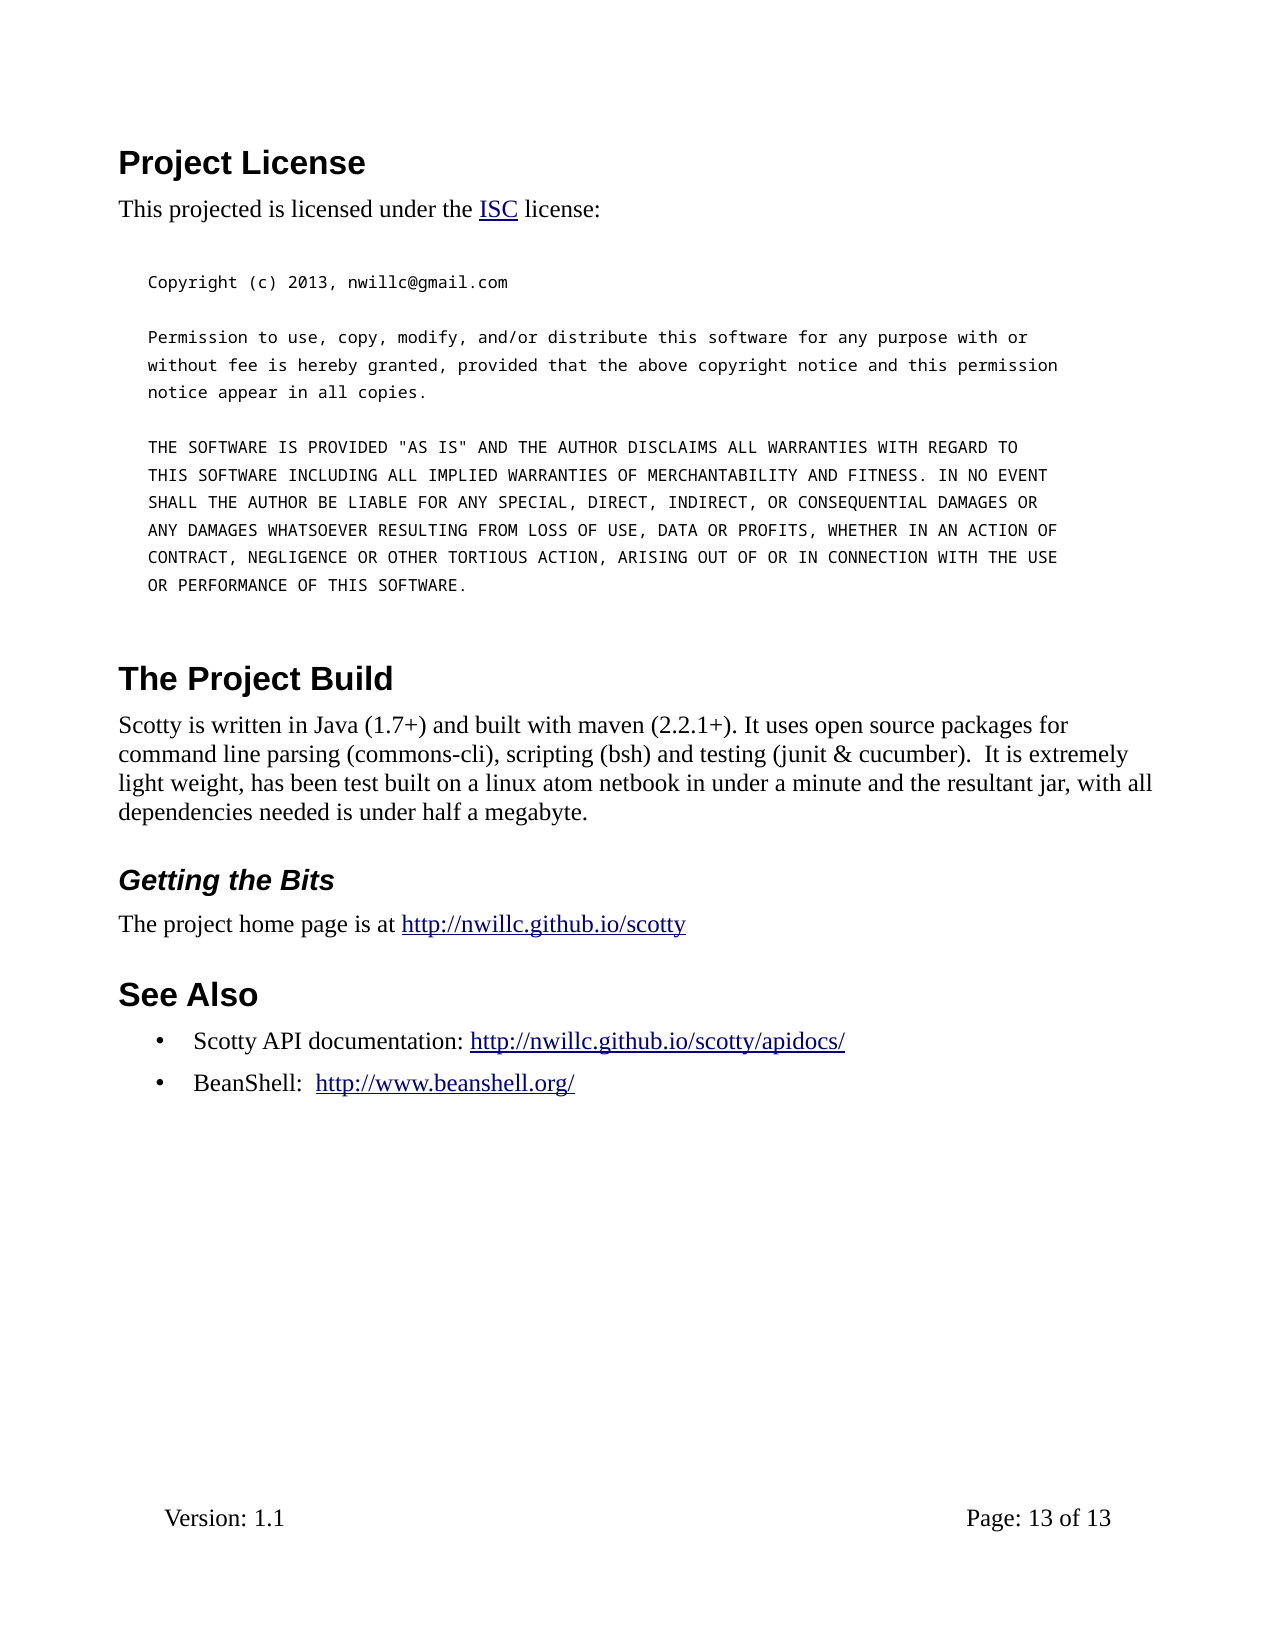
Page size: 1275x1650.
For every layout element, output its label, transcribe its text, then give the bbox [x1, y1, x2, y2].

text OR PERFORMANCE OF THIS SOFTWARE. [148, 579, 1157, 594]
text without fee is hereby granted, provided that the above copyright notice and this permission [148, 359, 1157, 374]
text THIS SOFTWARE INCLUDING ALL IMPLIED WARRANTIES OF MERCHANTABILITY AND FITNESS. IN NO EVENT [148, 469, 1157, 484]
list Scotty API documentation: http://nwillc.github.io/scotty/apidocs/ [156, 1026, 1157, 1055]
subtitle See Also [118, 975, 1157, 1014]
text Permission to use, copy, modify, and/or distribute this software for any purpose with or [148, 332, 1157, 347]
subtitle Getting the Bits [118, 863, 1157, 896]
text THE SOFTWARE IS PROVIDED "AS IS" AND THE AUTHOR DISCLAIMS ALL WARRANTIES WITH REGARD TO [148, 442, 1157, 457]
subtitle Project License [118, 143, 1157, 182]
subtitle The Project Build [118, 659, 1157, 698]
text Scotty is written in Java (1.7+) and built with maven (2.2.1+). It uses open source packages for command line parsing (commons-cli), scripting (bsh) and testing (junit & cucumber). It is extremely light weight, has been test built on a linux atom netbook in under a minute and the resultant jar, with all dependencies needed is under half a megabyte. [118, 710, 1157, 825]
text CONTRACT, NEGLIGENCE OR OTHER TORTIOUS ACTION, ARISING OUT OF OR IN CONNECTION WITH THE USE [148, 552, 1157, 567]
text SHALL THE AUTHOR BE LIABLE FOR ANY SPECIAL, DIRECT, INDIRECT, OR CONSEQUENTIAL DAMAGES OR [148, 497, 1157, 512]
text The project home page is at http://nwillc.github.io/scotty [118, 909, 1157, 938]
text notice appear in all copies. [148, 387, 1157, 402]
text This projected is licensed under the ISC license: [118, 194, 1157, 223]
text ANY DAMAGES WHATSOEVER RESULTING FROM LOSS OF USE, DATA OR PROFITS, WHETHER IN AN ACTION OF [148, 524, 1157, 539]
list BeanShell: http://www.beanshell.org/ [156, 1068, 1157, 1096]
text Copyright (c) 2013, nwillc@gmail.com [148, 277, 1157, 292]
